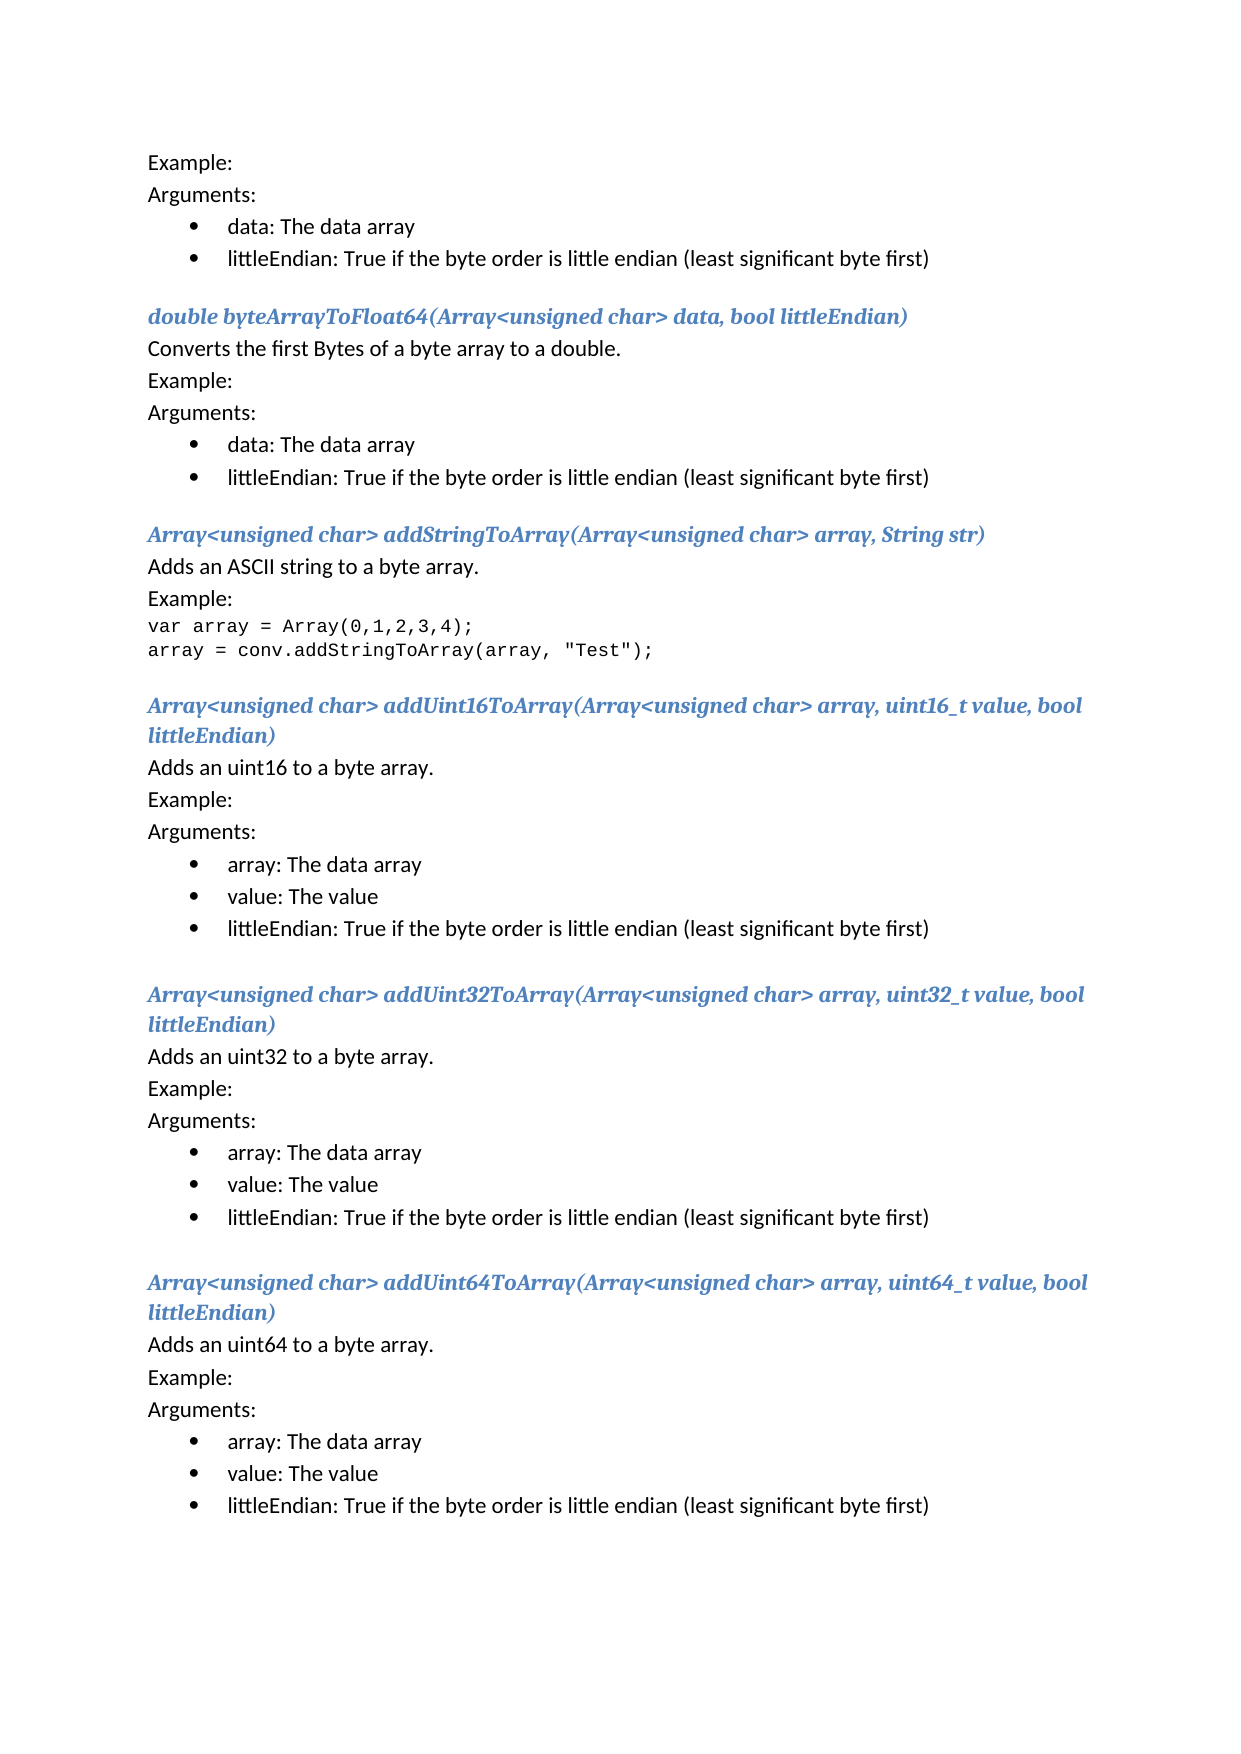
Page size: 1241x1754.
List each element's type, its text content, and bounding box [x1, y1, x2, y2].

list array: The data array [190, 1427, 1093, 1455]
text Adds an uint32 to a byte array. [148, 1042, 1093, 1070]
text Converts the first Bytes of a byte array to a double. [148, 334, 1093, 362]
text Arguments: [148, 1106, 1093, 1134]
text Adds an ASCII string to a byte array. [148, 552, 1093, 580]
list array: The data array [190, 1138, 1093, 1166]
list data: The data array [190, 430, 1093, 458]
text Arguments: [148, 817, 1093, 846]
text Example: [148, 148, 1093, 176]
text Arguments: [148, 398, 1093, 426]
text Example: [148, 584, 1093, 612]
list data: The data array [190, 212, 1093, 240]
subtitle Array<unsigned char> addUint16ToArray(Array<unsigned char> array, uint16_t value, bool littleEndian) [148, 693, 1093, 749]
list littleEndian: True if the byte order is little endian (least significant byte first) [190, 463, 1093, 491]
list value: The value [190, 1459, 1093, 1487]
text Example: [148, 1363, 1093, 1391]
text Arguments: [148, 1395, 1093, 1423]
list littleEndian: True if the byte order is little endian (least significant byte first) [190, 1491, 1093, 1519]
text Adds an uint64 to a byte array. [148, 1330, 1093, 1358]
text Example: [148, 366, 1093, 394]
text Example: [148, 1074, 1093, 1102]
subtitle double byteArrayToFloat64(Array<unsigned char> data, bool littleEndian) [148, 304, 1093, 330]
text var array = Array(0,1,2,3,4); [148, 617, 1093, 638]
subtitle Array<unsigned char> addStringToArray(Array<unsigned char> array, String str) [148, 522, 1093, 548]
list littleEndian: True if the byte order is little endian (least significant byte first) [190, 914, 1093, 942]
text Adds an uint16 to a byte array. [148, 753, 1093, 781]
subtitle Array<unsigned char> addUint32ToArray(Array<unsigned char> array, uint32_t value, bool littleEndian) [148, 981, 1093, 1038]
list value: The value [190, 882, 1093, 910]
subtitle Array<unsigned char> addUint64ToArray(Array<unsigned char> array, uint64_t value, bool littleEndian) [148, 1270, 1093, 1327]
list littleEndian: True if the byte order is little endian (least significant byte first) [190, 1203, 1093, 1231]
text Arguments: [148, 180, 1093, 208]
list littleEndian: True if the byte order is little endian (least significant byte first) [190, 244, 1093, 272]
list value: The value [190, 1171, 1093, 1198]
text array = conv.addStringToArray(array, "Test"); [148, 641, 1093, 662]
list array: The data array [190, 850, 1093, 878]
text Example: [148, 785, 1093, 813]
